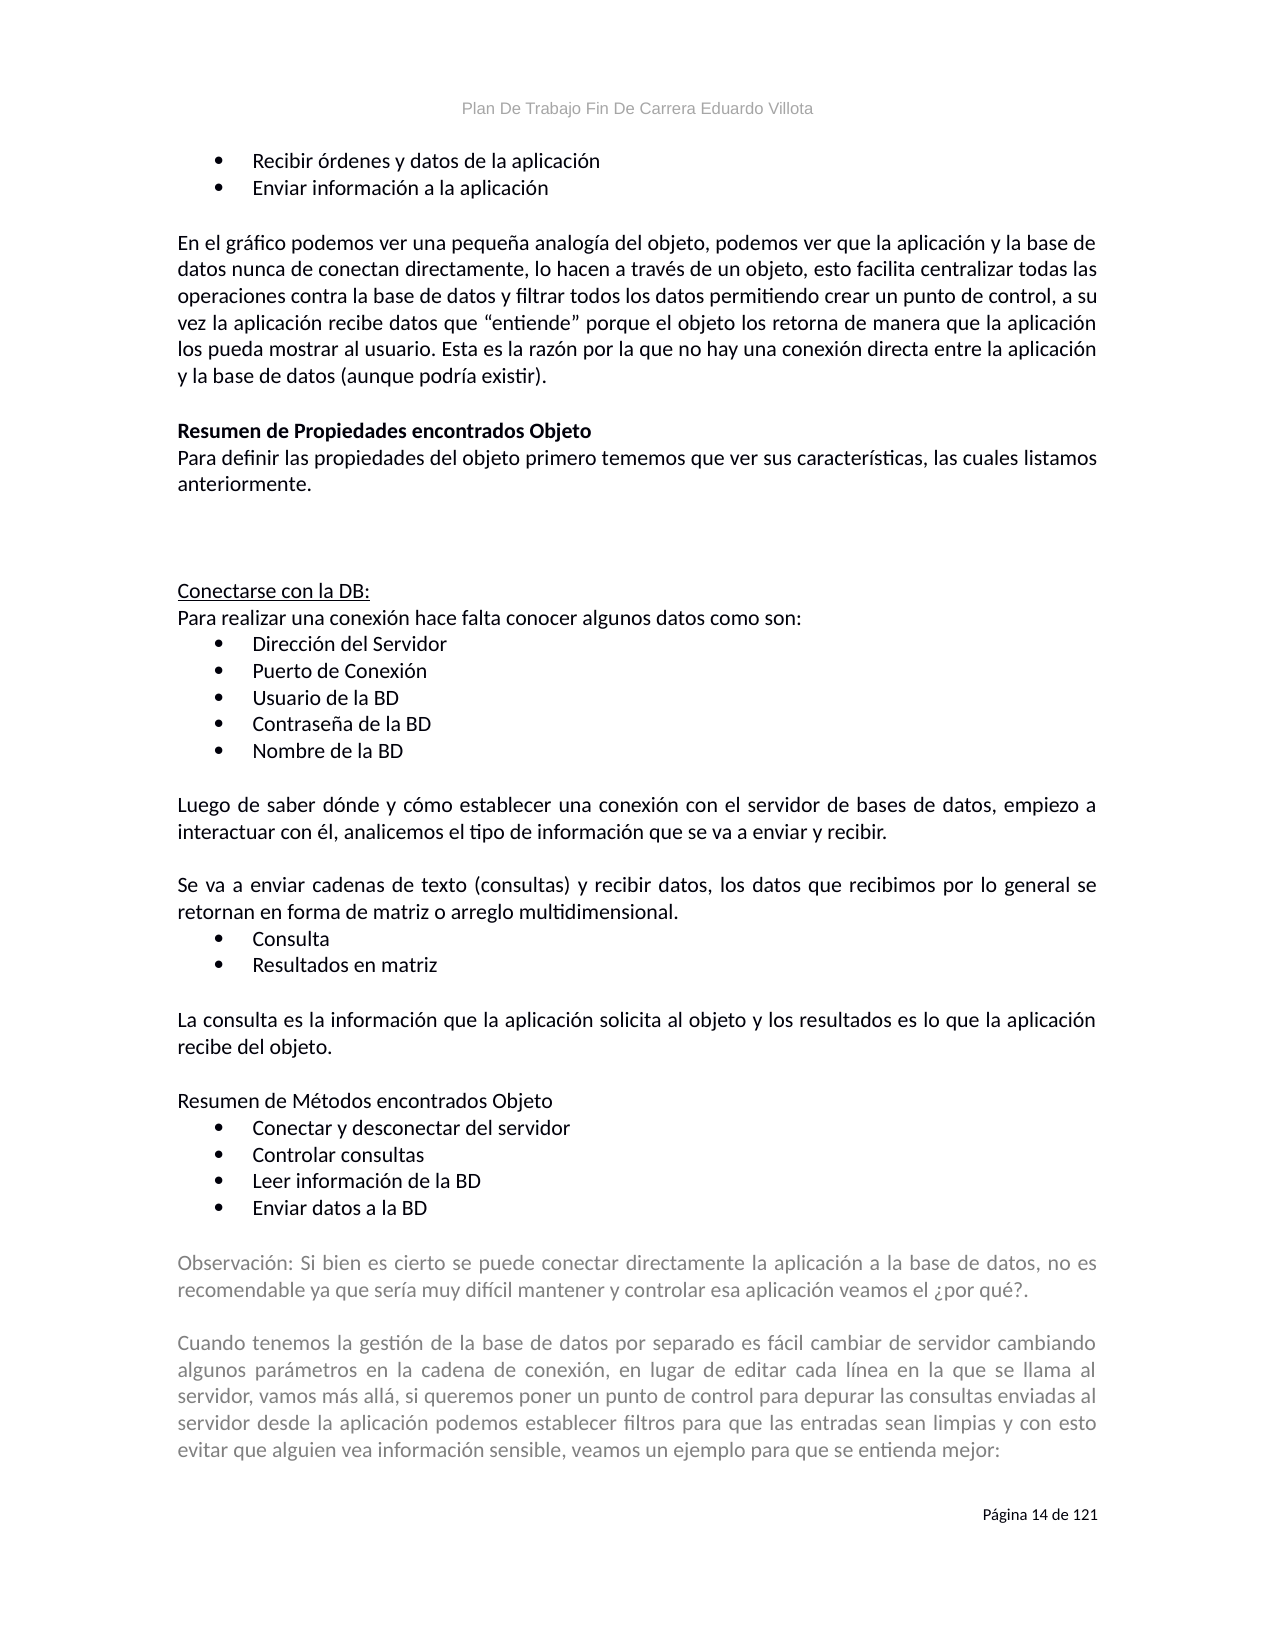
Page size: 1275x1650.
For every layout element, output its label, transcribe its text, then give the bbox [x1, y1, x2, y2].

text Conectarse con la DB: [177, 577, 1098, 604]
list Controlar consultas [215, 1141, 1098, 1168]
list Recibir órdenes y datos de la aplicación [215, 148, 1098, 174]
list Conectar y desconectar del servidor [215, 1114, 1098, 1141]
text Resumen de Propiedades encontrados Objeto [177, 417, 1098, 444]
text La consulta es la información que la aplicación solicita al objeto y los resultados es lo que la aplicación recibe del objeto. [177, 1006, 1098, 1060]
list Enviar información a la aplicación [215, 174, 1098, 201]
list Resultados en matriz [215, 952, 1098, 978]
list Enviar datos a la BD [215, 1194, 1098, 1221]
list Dirección del Servidor [215, 630, 1098, 657]
text Observación: Si bien es cierto se puede conectar directamente la aplicación a la base de datos, no es recomendable ya que sería muy difícil mantener y controlar esa aplicación veamos el ¿por qué?. [177, 1249, 1098, 1302]
text Para realizar una conexión hace falta conocer algunos datos como son: [177, 604, 1098, 630]
list Contraseña de la BD [215, 710, 1098, 737]
text Se va a enviar cadenas de texto (consultas) y recibir datos, los datos que recibimos por lo general se retornan en forma de matriz o arreglo multidimensional. [177, 872, 1098, 925]
text Para definir las propiedades del objeto primero tememos que ver sus características, las cuales listamos anteriormente. [177, 444, 1098, 497]
text Resumen de Métodos encontrados Objeto [177, 1088, 1098, 1114]
list Nombre de la BD [215, 737, 1098, 764]
list Consulta [215, 925, 1098, 952]
list Usuario de la BD [215, 684, 1098, 710]
list Puerto de Conexión [215, 657, 1098, 684]
list Leer información de la BD [215, 1168, 1098, 1194]
text Cuando tenemos la gestión de la base de datos por separado es fácil cambiar de servidor cambiando algunos parámetros en la cadena de conexión, en lugar de editar cada línea en la que se llama al servidor, vamos más allá, si queremos poner un punto de control para depurar las consultas enviadas al servidor desde la aplicación podemos establecer filtros para que las entradas sean limpias y con esto evitar que alguien vea información sensible, veamos un ejemplo para que se entienda mejor: [177, 1329, 1098, 1462]
text En el gráfico podemos ver una pequeña analogía del objeto, podemos ver que la aplicación y la base de datos nunca de conectan directamente, lo hacen a través de un objeto, esto facilita centralizar todas las operaciones contra la base de datos y filtrar todos los datos permitiendo crear un punto de control, a su vez la aplicación recibe datos que “entiende” porque el objeto los retorna de manera que la aplicación los pueda mostrar al usuario. Esta es la razón por la que no hay una conexión directa entre la aplicación y la base de datos (aunque podría existir). [177, 229, 1098, 389]
text Luego de saber dónde y cómo establecer una conexión con el servidor de bases de datos, empiezo a interactuar con él, analicemos el tipo de información que se va a enviar y recibir. [177, 792, 1098, 845]
